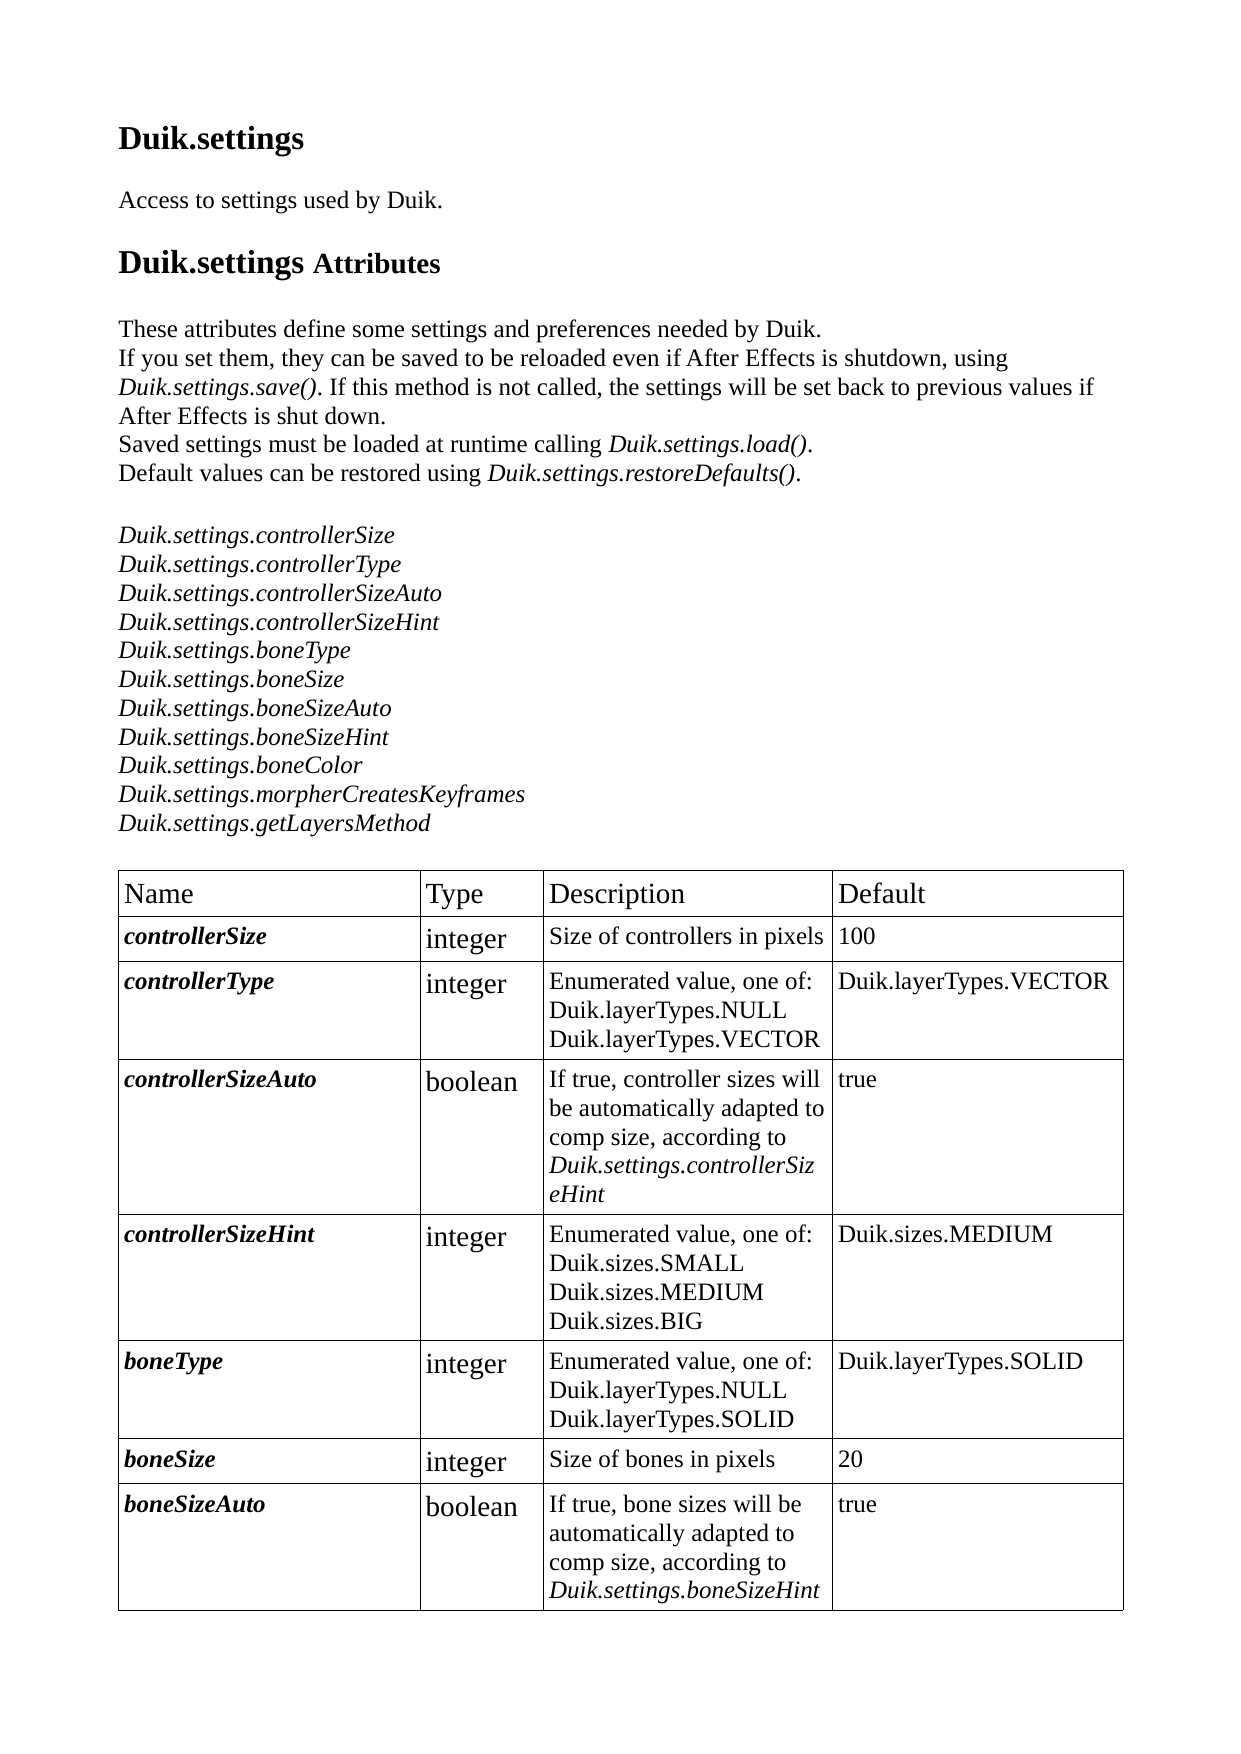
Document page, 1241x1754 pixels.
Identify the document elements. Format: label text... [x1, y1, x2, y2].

table_cell Enumerated value, one of: Duik.layerTypes.NULL Duik.layerTypes.SOLID [544, 1341, 832, 1438]
table_cell 100 [833, 917, 1123, 961]
text Default values can be restored using Duik.settings.restoreDefaults(). [118, 458, 1122, 487]
text Duik.settings.controllerSizeHint [118, 607, 1122, 636]
table_cell Duik.layerTypes.VECTOR [833, 962, 1123, 1058]
text Duik.settings.boneSize [118, 664, 1122, 693]
table_cell boneSize [119, 1439, 420, 1483]
table_cell Enumerated value, one of: Duik.sizes.SMALL Duik.sizes.MEDIUM Duik.sizes.BIG [544, 1215, 832, 1340]
table_cell controllerSize [119, 917, 420, 961]
table_header Default [833, 871, 1123, 916]
table_cell integer [421, 1215, 543, 1340]
text These attributes define some settings and preferences needed by Duik. [118, 314, 1122, 343]
text Duik.settings.boneSizeAuto [118, 693, 1122, 722]
text Duik.settings.controllerType [118, 549, 1122, 578]
table_cell Size of bones in pixels [544, 1439, 832, 1483]
table_cell integer [421, 917, 543, 961]
table_cell boneSizeAuto [119, 1484, 420, 1610]
table_cell 20 [833, 1439, 1123, 1483]
table_cell integer [421, 962, 543, 1058]
table_cell integer [421, 1341, 543, 1438]
table_cell If true, bone sizes will be automatically adapted to comp size, according to Duik.settings.boneSizeHint [544, 1484, 832, 1610]
table_cell boneType [119, 1341, 420, 1438]
text Duik.settings.morpherCreatesKeyframes [118, 779, 1122, 808]
table_cell Size of controllers in pixels [544, 917, 832, 961]
table_cell controllerSizeHint [119, 1215, 420, 1340]
text Duik.settings.controllerSize [118, 521, 1122, 549]
table_cell boolean [421, 1060, 543, 1214]
text Duik.settings.controllerSizeAuto [118, 578, 1122, 607]
text Saved settings must be loaded at runtime calling Duik.settings.load(). [118, 429, 1122, 458]
table_cell Enumerated value, one of: Duik.layerTypes.NULL Duik.layerTypes.VECTOR [544, 962, 832, 1058]
text Duik.settings.getLayersMethod [118, 808, 1122, 837]
table_cell If true, controller sizes will be automatically adapted to comp size, according to Duik.settings.controllerSizeHint [544, 1060, 832, 1214]
table_cell boolean [421, 1484, 543, 1610]
text Duik.settings [118, 118, 1122, 156]
table_header Name [119, 871, 420, 916]
table_cell controllerType [119, 962, 420, 1058]
text Duik.settings.boneSizeHint [118, 722, 1122, 751]
table_cell Duik.sizes.MEDIUM [833, 1215, 1123, 1340]
text Access to settings used by Duik. [118, 185, 1122, 214]
table_header Type [421, 871, 543, 916]
text Duik.settings Attributes [118, 243, 1122, 281]
text If you set them, they can be saved to be reloaded even if After Effects is shutdown, using Duik.settings.save(). If this method is not called, the settings will be set back to previous values if After Effects is shut down. [118, 343, 1122, 429]
table_cell true [833, 1484, 1123, 1610]
table_cell integer [421, 1439, 543, 1483]
table_cell Duik.layerTypes.SOLID [833, 1341, 1123, 1438]
text Duik.settings.boneType [118, 636, 1122, 664]
table_cell controllerSizeAuto [119, 1060, 420, 1214]
text Duik.settings.boneColor [118, 751, 1122, 779]
table_header Description [544, 871, 832, 916]
table_cell true [833, 1060, 1123, 1214]
